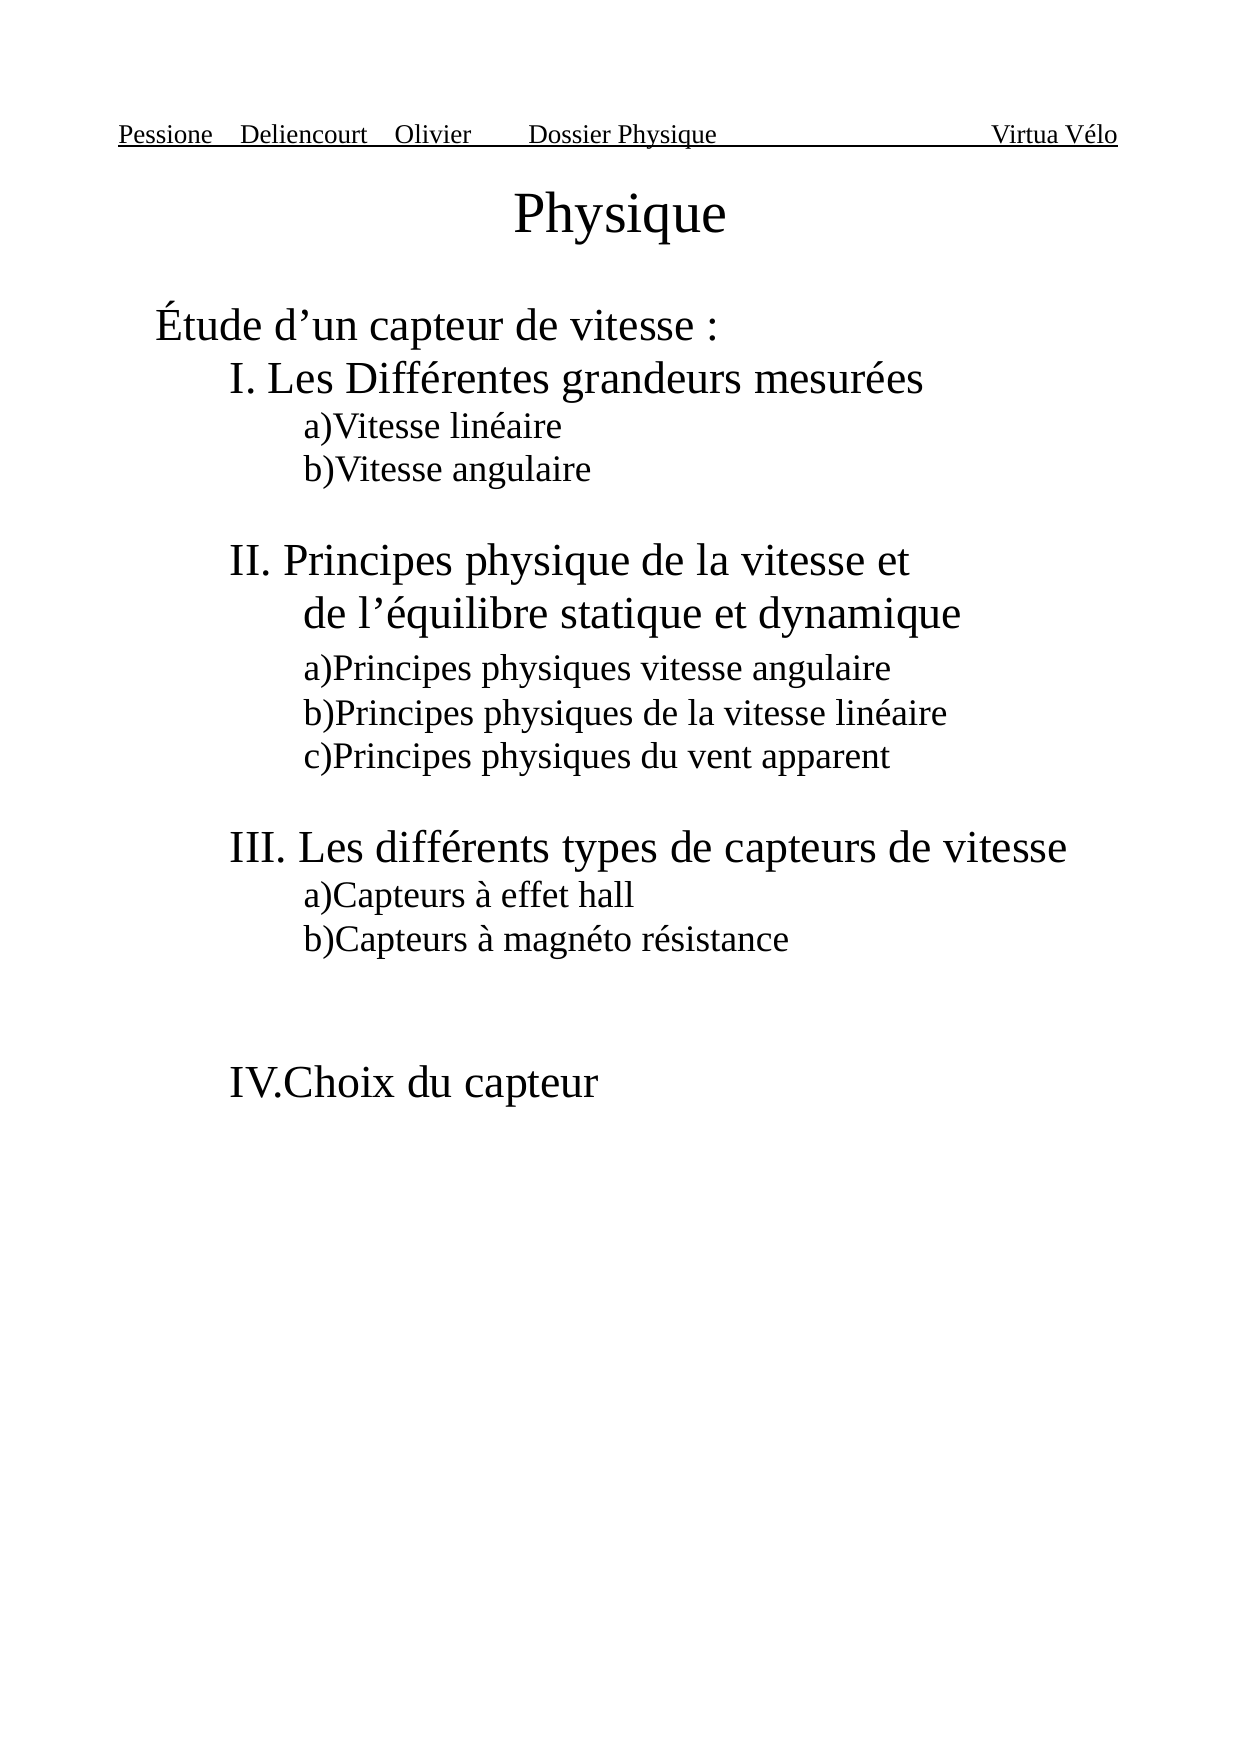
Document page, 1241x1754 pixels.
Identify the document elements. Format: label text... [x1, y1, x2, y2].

text b)Capteurs à magnéto résistance [156, 916, 1122, 959]
text a)Vitesse linéaire [156, 403, 1122, 446]
text Pessione Deliencourt Olivier Dossier Physique Virtua Vélo [118, 118, 1122, 149]
text b)Principes physiques de la vitesse linéaire [156, 691, 1122, 734]
text Étude d’un capteur de vitesse : [156, 298, 1122, 351]
text c)Principes physiques du vent apparent [156, 734, 1122, 777]
text II. Principes physique de la vitesse et [156, 533, 1122, 585]
text b)Vitesse angulaire [156, 446, 1122, 489]
text I. Les Différentes grandeurs mesurées [156, 351, 1122, 403]
text a)Capteurs à effet hall [156, 873, 1122, 916]
text a)Principes physiques vitesse angulaire [156, 638, 1122, 691]
text Physique [118, 178, 1122, 245]
text III. Les différents types de capteurs de vitesse [156, 820, 1122, 873]
text de l’équilibre statique et dynamique [156, 585, 1122, 638]
text IV.Choix du capteur [156, 1055, 1122, 1108]
